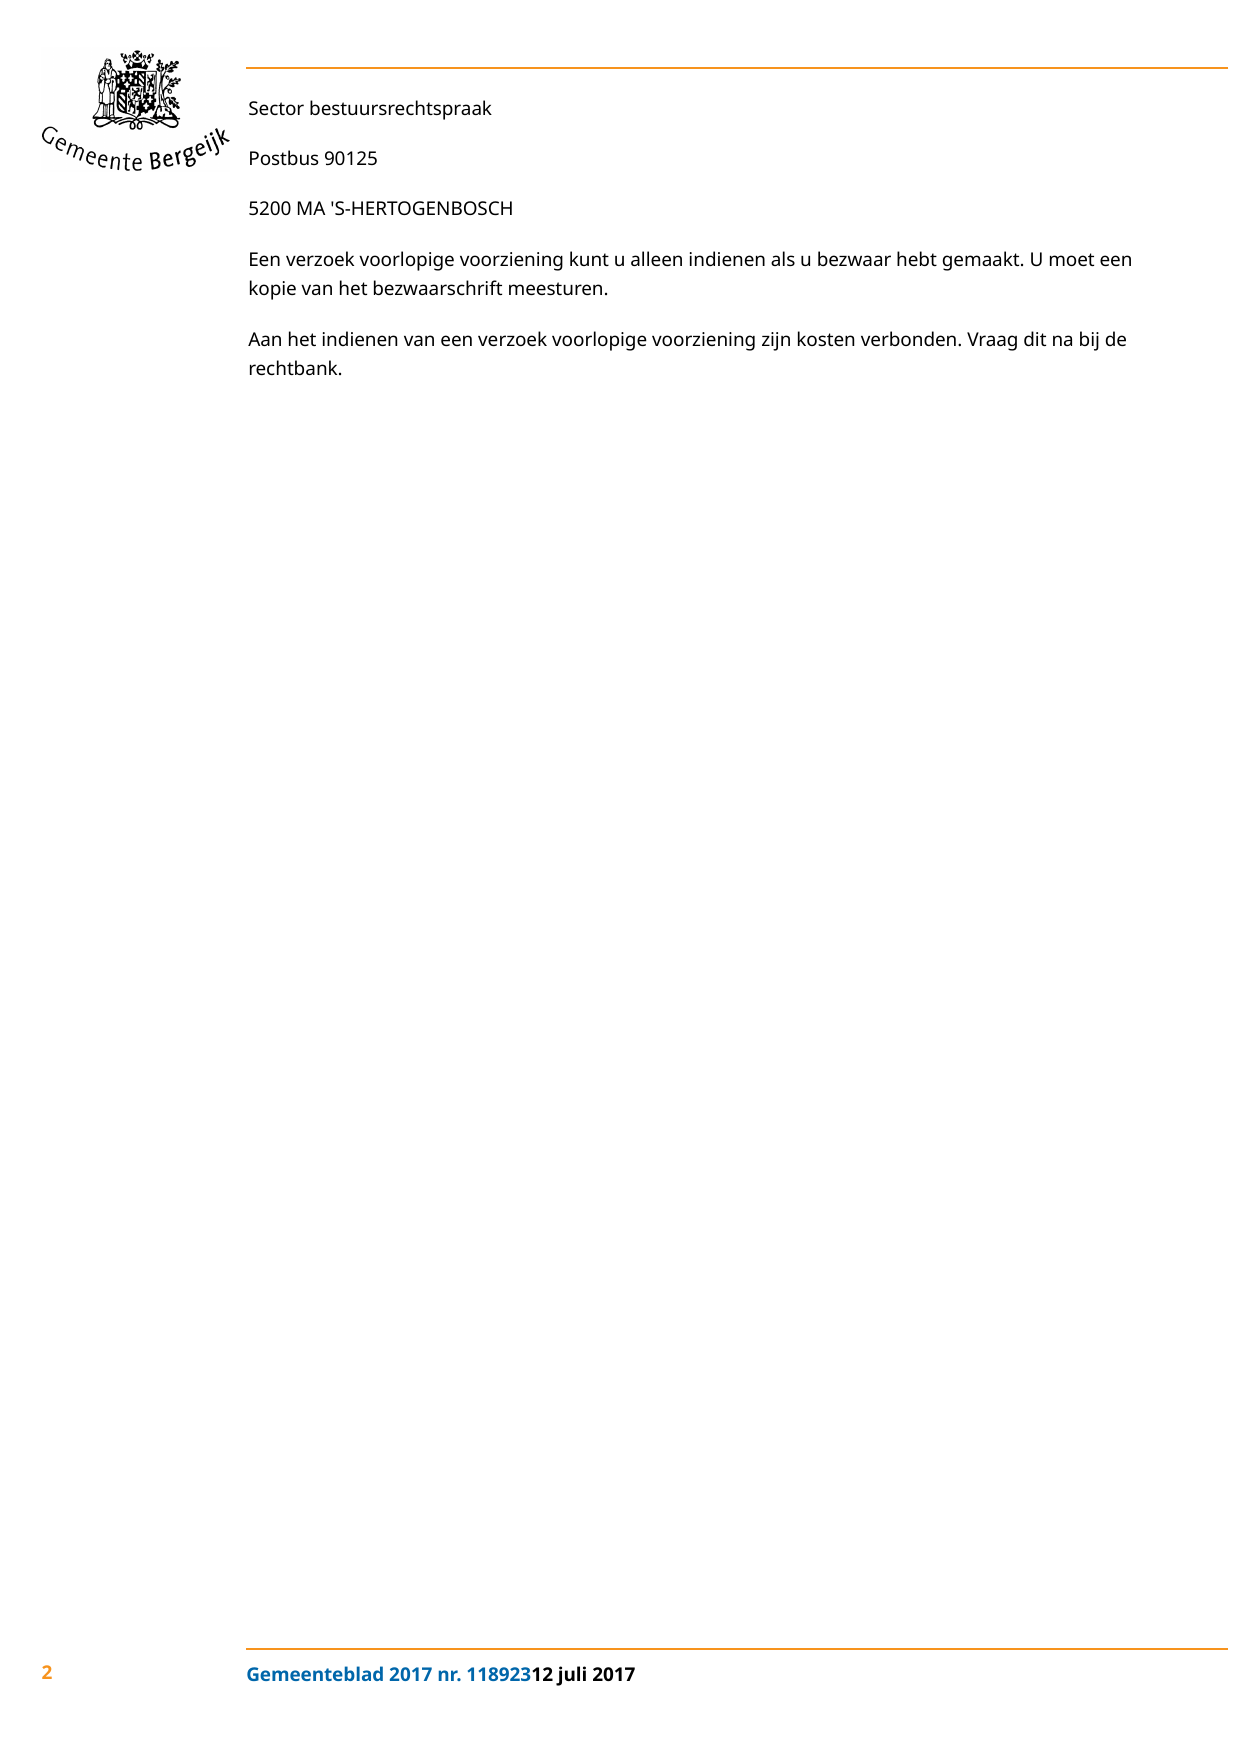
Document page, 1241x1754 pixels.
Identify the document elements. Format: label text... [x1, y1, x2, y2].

text 5200 MA 'S-HERTOGENBOSCH [248, 196, 1152, 221]
text Een verzoek voorlopige voorziening kunt u alleen indienen als u bezwaar hebt gemaakt. U moet een kopie van het bezwaarschrift meesturen. [248, 246, 1152, 301]
text Aan het indienen van een verzoek voorlopige voorziening zijn kosten verbonden. Vraag dit na bij de rechtbank. [248, 326, 1152, 381]
text Postbus 90125 [248, 145, 1152, 171]
picture [41, 47, 231, 172]
text Sector bestuursrechtspraak [248, 95, 1152, 121]
